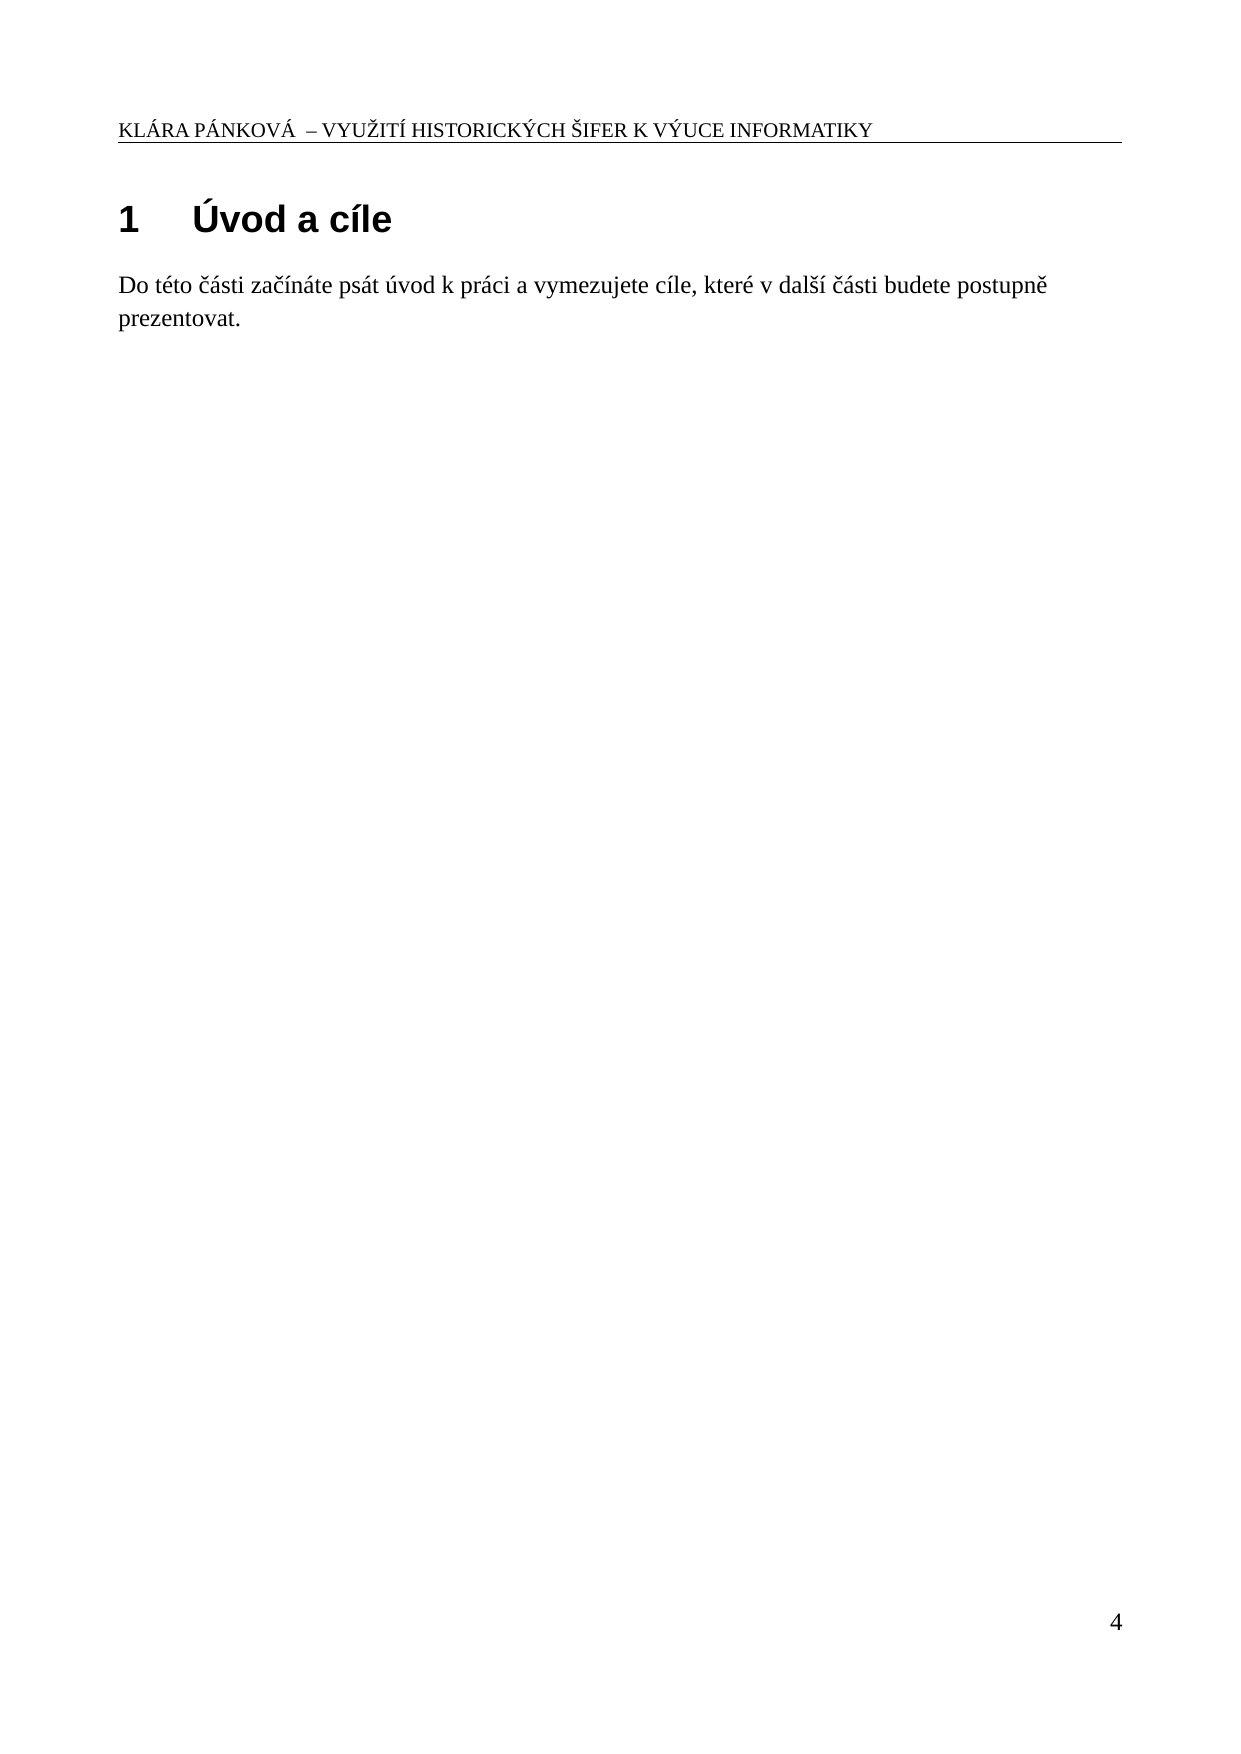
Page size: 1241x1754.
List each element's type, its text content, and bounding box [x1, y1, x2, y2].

subtitle Úvod a cíle [118, 197, 1122, 240]
text Do této části začínáte psát úvod k práci a vymezujete cíle, které v další části budete postupně prezentovat. [118, 270, 1122, 331]
